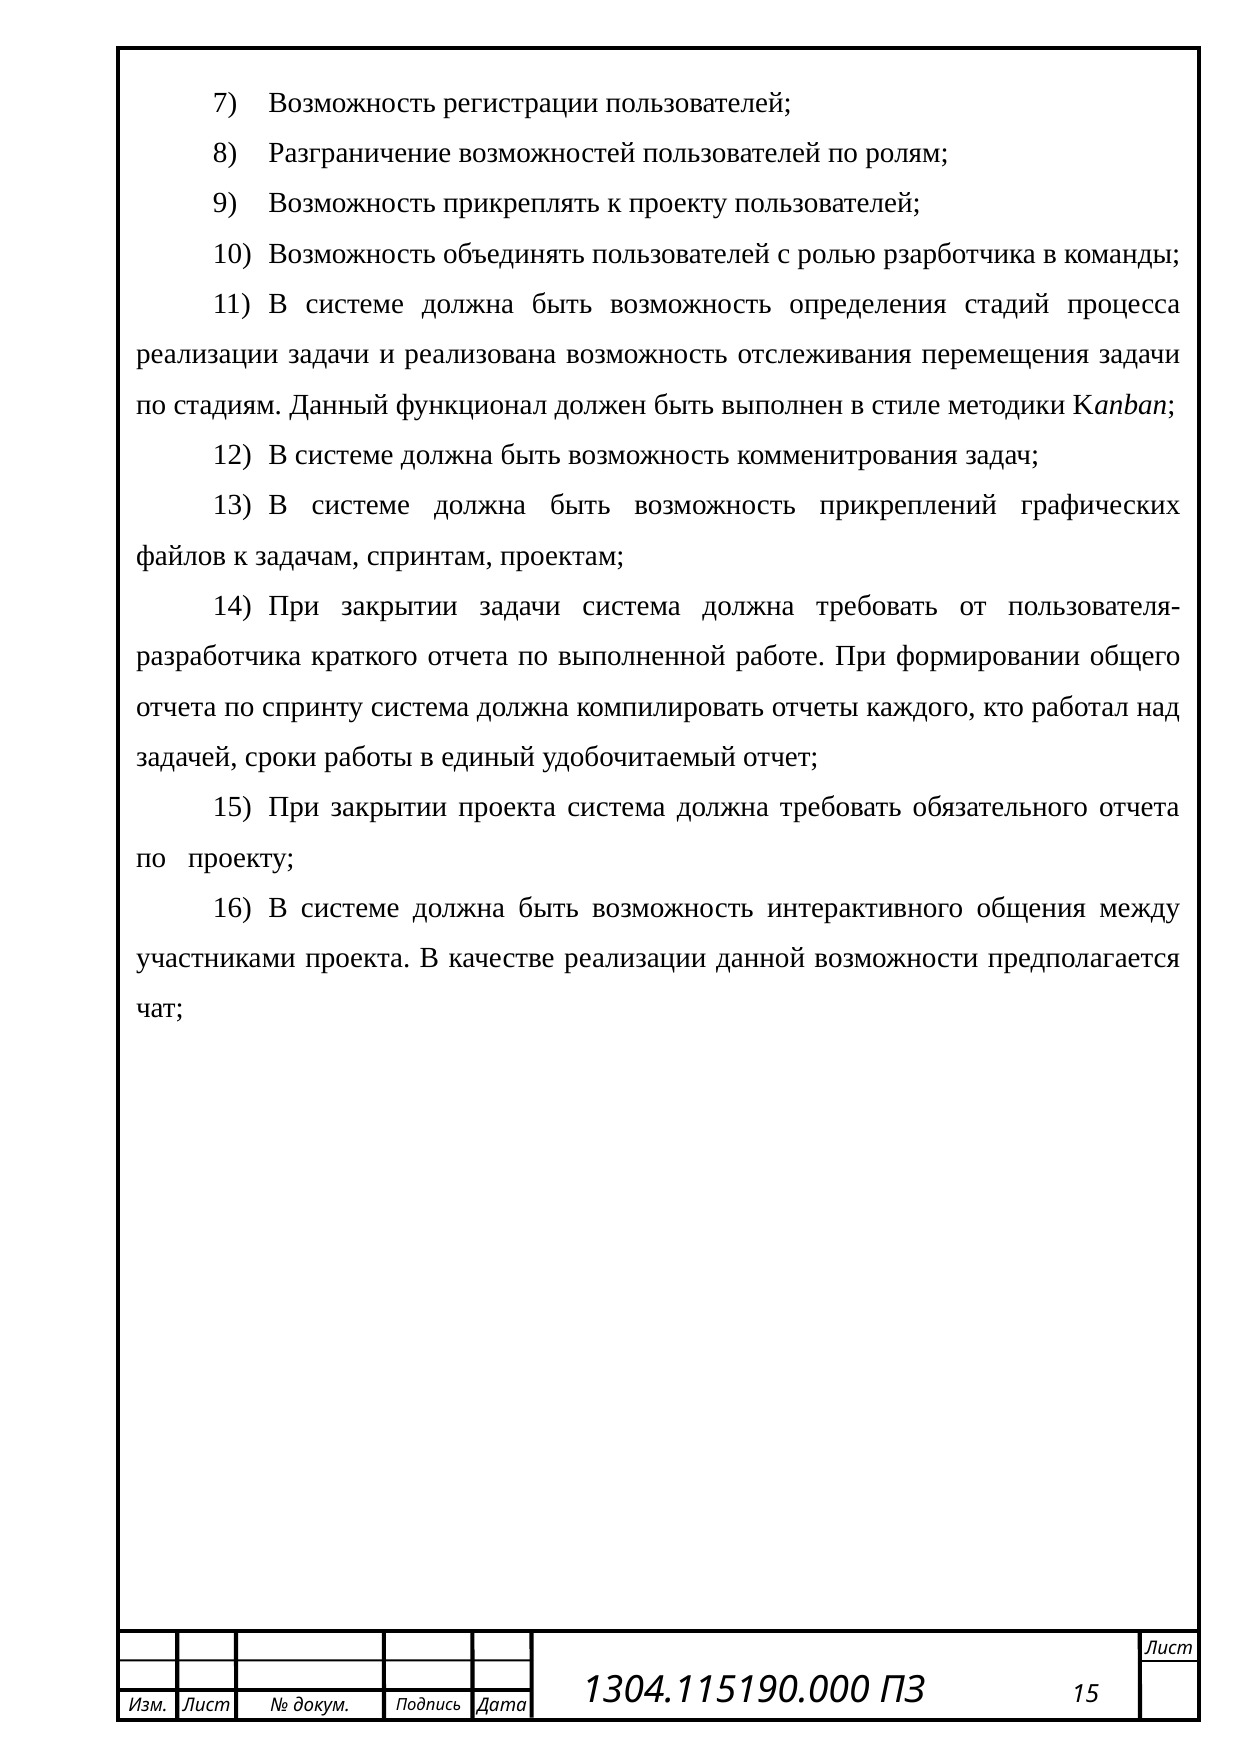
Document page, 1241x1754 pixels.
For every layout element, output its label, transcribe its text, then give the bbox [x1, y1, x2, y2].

list При закрытии задачи система должна требовать от пользователя- разработчика краткого отчета по выполненной работе. При формировании общего отчета по спринту система должна компилировать отчеты каждого, кто работал над задачей, сроки работы в единый удобочитаемый отчет; [136, 588, 1181, 773]
list В системе должна быть возможность определения стадий процесса реализации задачи и реализована возможность отслеживания перемещения задачи по стадиям. Данный функционал должен быть выполнен в стиле методики Kanban; [136, 286, 1181, 420]
list В системе должна быть возможность интерактивного общения между участниками проекта. В качестве реализации данной возможности предполагается чат; [136, 890, 1181, 1024]
list В системе должна быть возможность прикреплений графических файлов к задачам, спринтам, проектам; [136, 487, 1181, 571]
list В системе должна быть возможность комменитрования задач; [136, 437, 1181, 471]
list Возможность объединять пользователей с ролью рзарботчика в команды; [136, 236, 1181, 269]
list Возможность регистрации пользователей; [136, 85, 1181, 118]
list Возможность прикреплять к проекту пользователей; [136, 186, 1181, 219]
list При закрытии проекта система должна требовать обязательного отчета по проекту; [136, 789, 1181, 873]
list Разграничение возможностей пользователей по ролям; [136, 135, 1181, 169]
